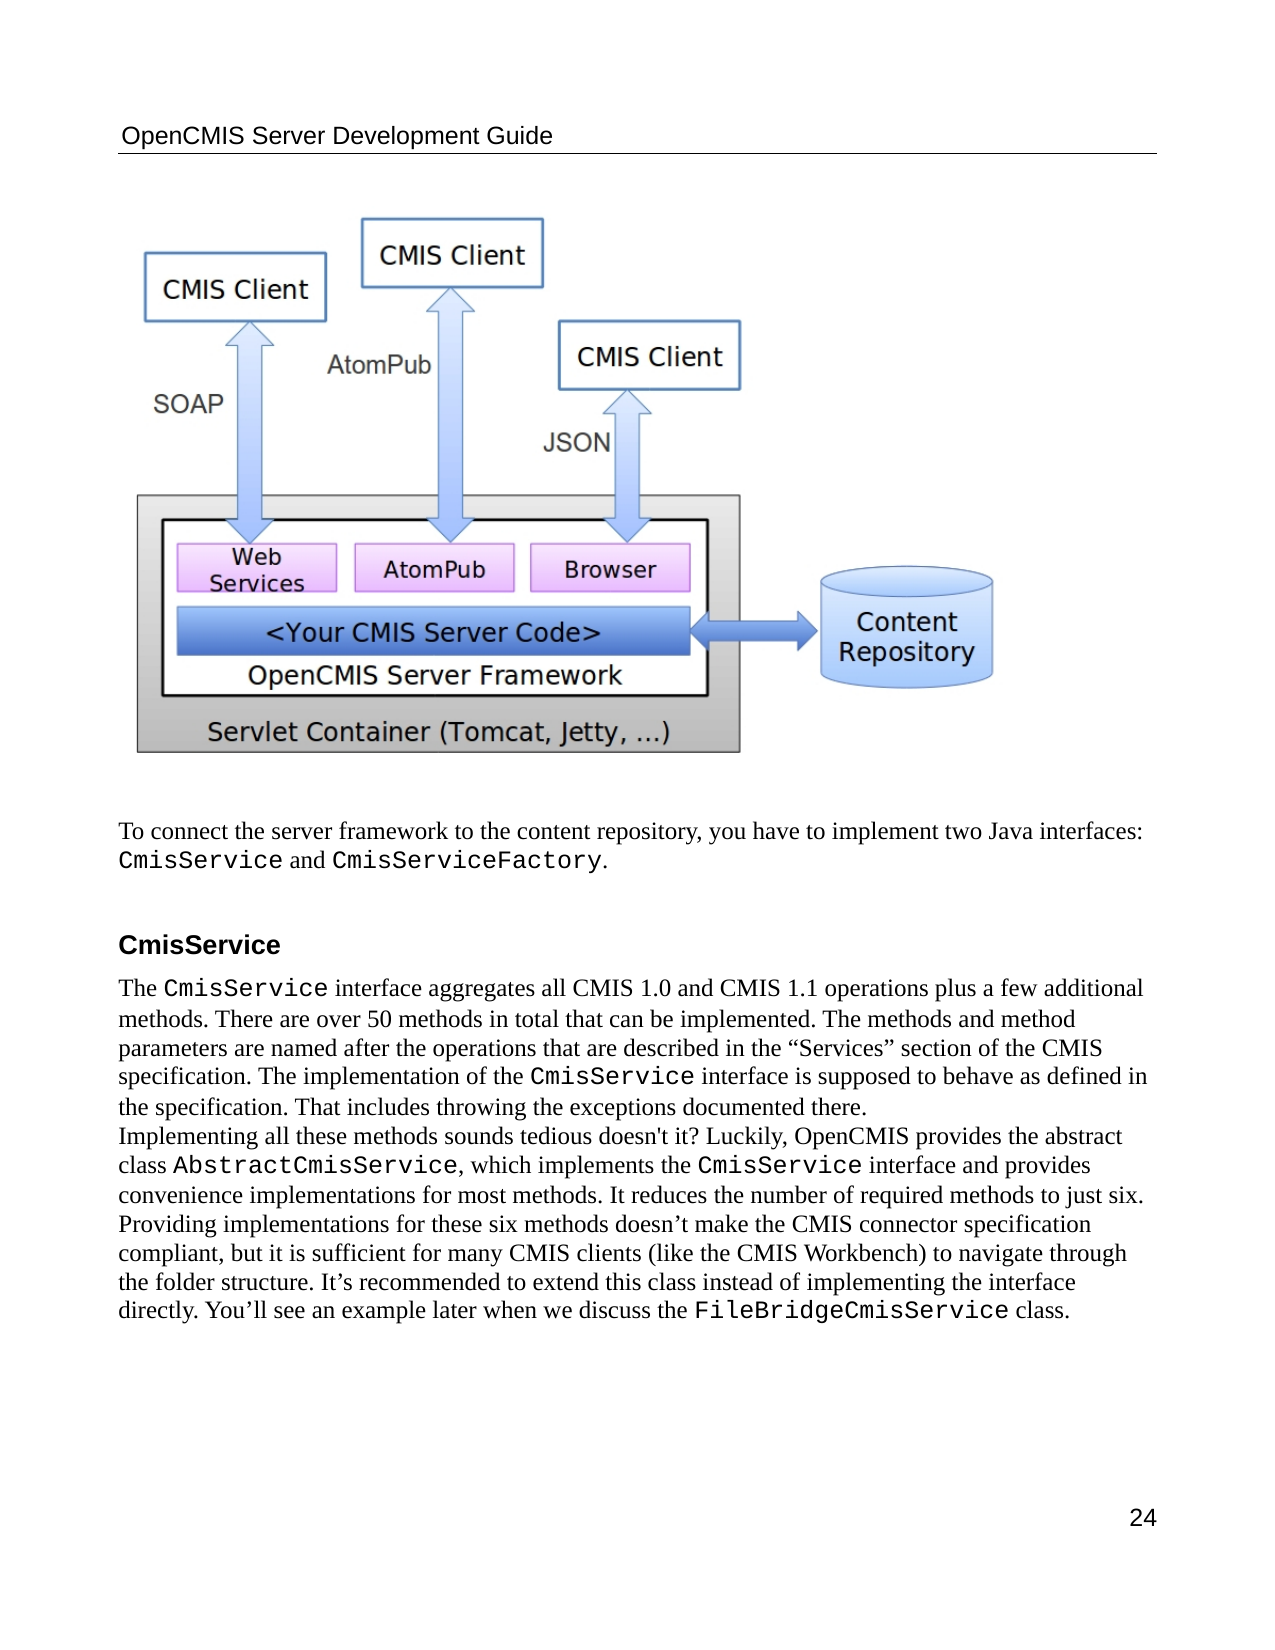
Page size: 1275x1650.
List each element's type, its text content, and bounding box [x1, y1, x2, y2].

text Implementing all these methods sounds tedious doesn't it? Luckily, OpenCMIS provides the abstract class AbstractCmisService, which implements the CmisService interface and provides convenience implementations for most methods. It reduces the number of required methods to just six. Providing implementations for these six methods doesn’t make the CMIS connector specification compliant, but it is sufficient for many CMIS clients (like the CMIS Workbench) to navigate through the folder structure. It’s recommended to extend this class instead of implementing the interface directly. You’ll see an example later when we discuss the FileBridgeCmisService class. [118, 1121, 1157, 1326]
text To connect the server framework to the content repository, you have to implement two Java interfaces: CmisService and CmisServiceFactory. [118, 816, 1157, 876]
subtitle CmisService [118, 929, 1157, 961]
picture [136, 206, 1003, 753]
text The CmisService interface aggregates all CMIS 1.0 and CMIS 1.1 operations plus a few additional methods. There are over 50 methods in total that can be implemented. The methods and method parameters are named after the operations that are described in the “Services” section of the CMIS specification. The implementation of the CmisService interface is supposed to behave as defined in the specification. That includes throwing the exceptions documented there. [118, 973, 1157, 1121]
